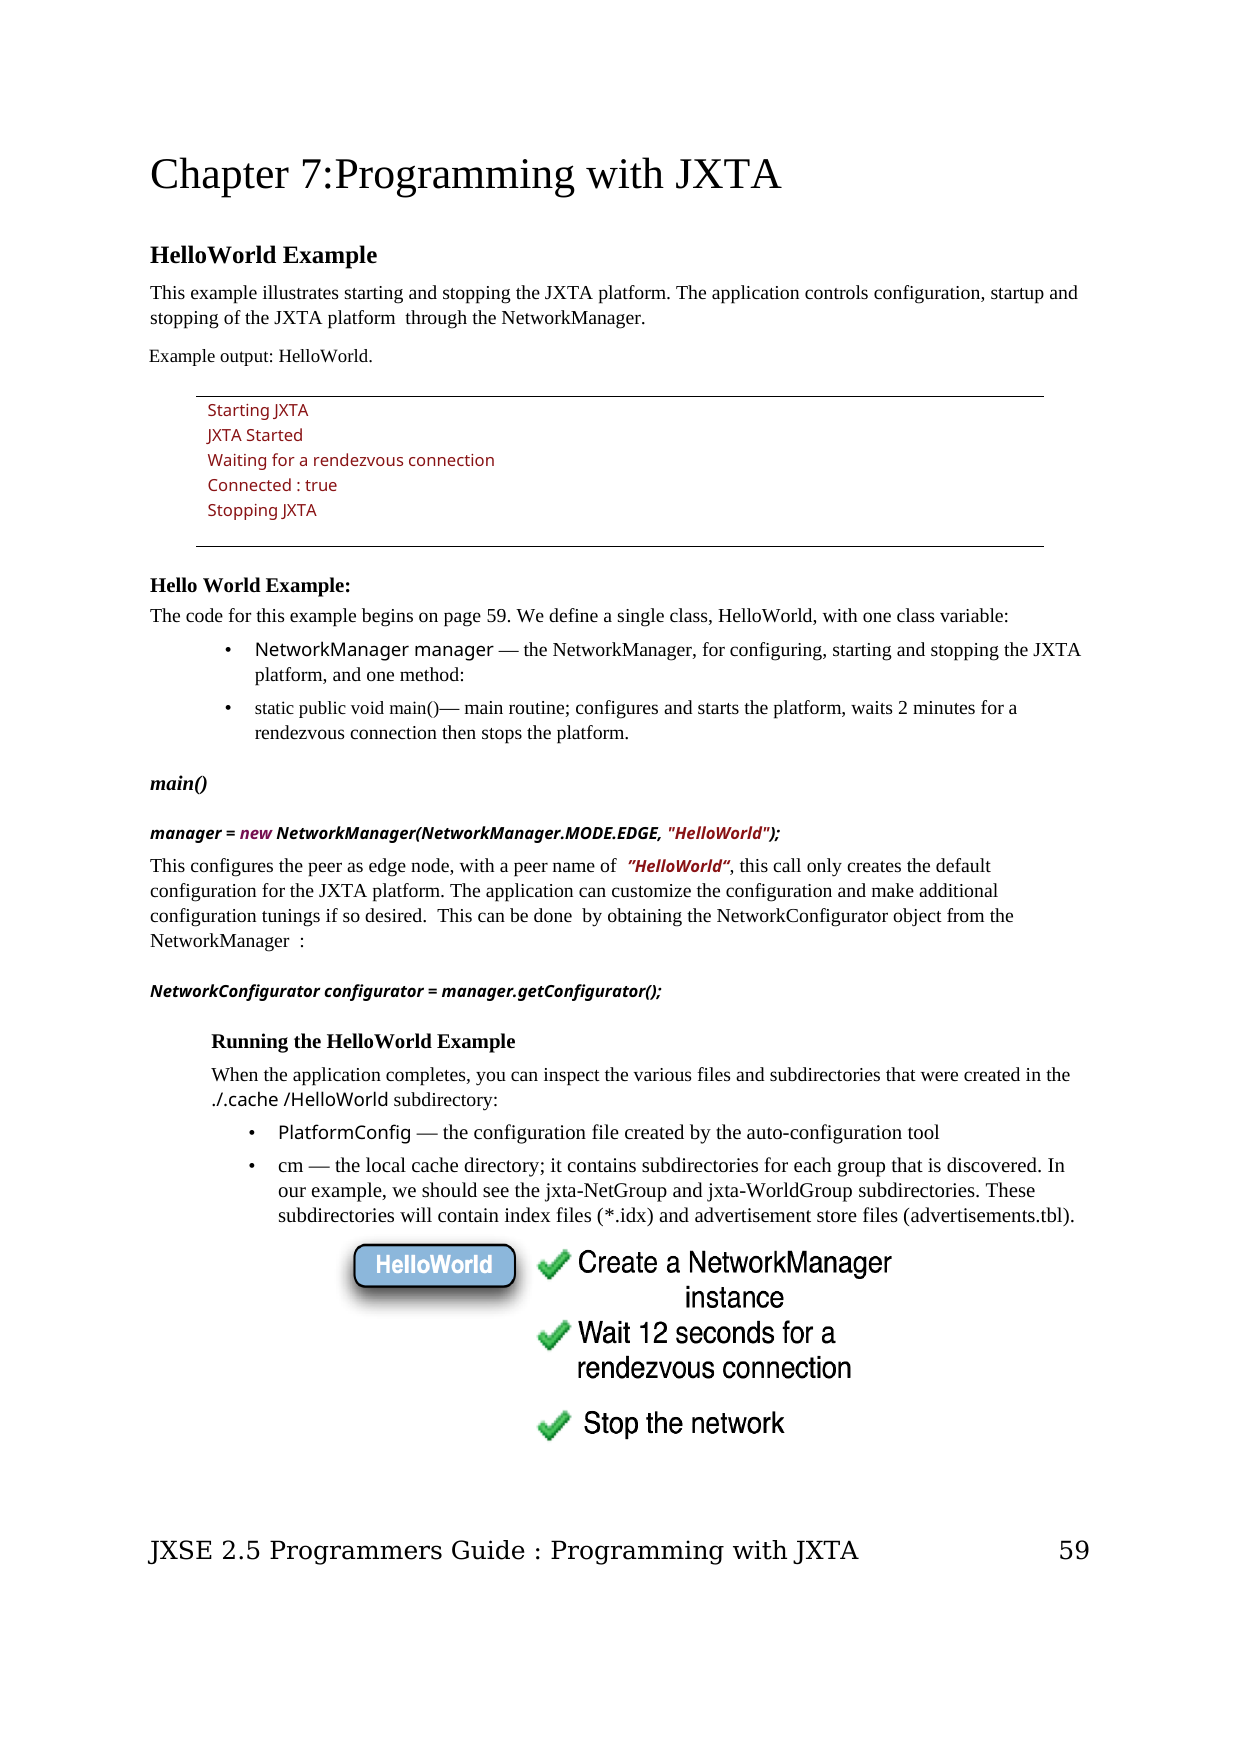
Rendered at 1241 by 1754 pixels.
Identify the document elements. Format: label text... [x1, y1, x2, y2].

text Hello World Example: [150, 567, 1090, 597]
list Example output: HelloWorld. [49, 342, 1090, 367]
text This example illustrates starting and stopping the JXTA platform. The application controls configuration, startup and stopping of the JXTA platform through the NetworkManager. [150, 280, 1090, 330]
table_header Starting JXTA JXTA Started Waiting for a rendezvous connection Connected : true Stopping JXTA [196, 397, 1044, 546]
list PlatformConfig — the configuration file created by the auto-configuration tool [248, 1119, 1090, 1144]
list static public void main()— main routine; configures and starts the platform, waits 2 minutes for a rendezvous connection then stops the platform. [187, 694, 1090, 744]
text manager = new NetworkManager(NetworkManager.MODE.EDGE, "HelloWorld"); [150, 815, 1090, 844]
list NetworkManager manager — the NetworkManager, for configuring, starting and stopping the JXTA platform, and one method: [187, 636, 1090, 686]
text Running the HelloWorld Example [211, 1024, 1090, 1053]
text The code for this example begins on page 24. We define a single class, HelloWorld, with one class variable: [150, 603, 1090, 628]
text HelloWorld Example [150, 240, 1090, 269]
text When the application completes, you can inspect the various files and subdirectories that were created in the ./.cache /HelloWorld subdirectory: [211, 1061, 1090, 1111]
title Programming with JXTA [150, 150, 1090, 198]
text This configures the peer as edge node, with a peer name of ”HelloWorld“, this call only creates the default configuration for the JXTA platform. The application can customize the configuration and make additional configuration tunings if so desired. This can be done by obtaining the NetworkConfigurator object from the NetworkManager : [150, 853, 1090, 953]
picture [329, 1227, 911, 1448]
text main() [150, 765, 1090, 794]
text NetworkConfigurator configurator = manager.getConfigurator(); [150, 974, 1090, 1003]
list cm — the local cache directory; it contains subdirectories for each group that is discovered. In our example, we should see the jxta-NetGroup and jxta-WorldGroup subdirectories. These subdirectories will contain index files (*.idx) and advertisement store files (advertisements.tbl). [248, 1153, 1090, 1228]
